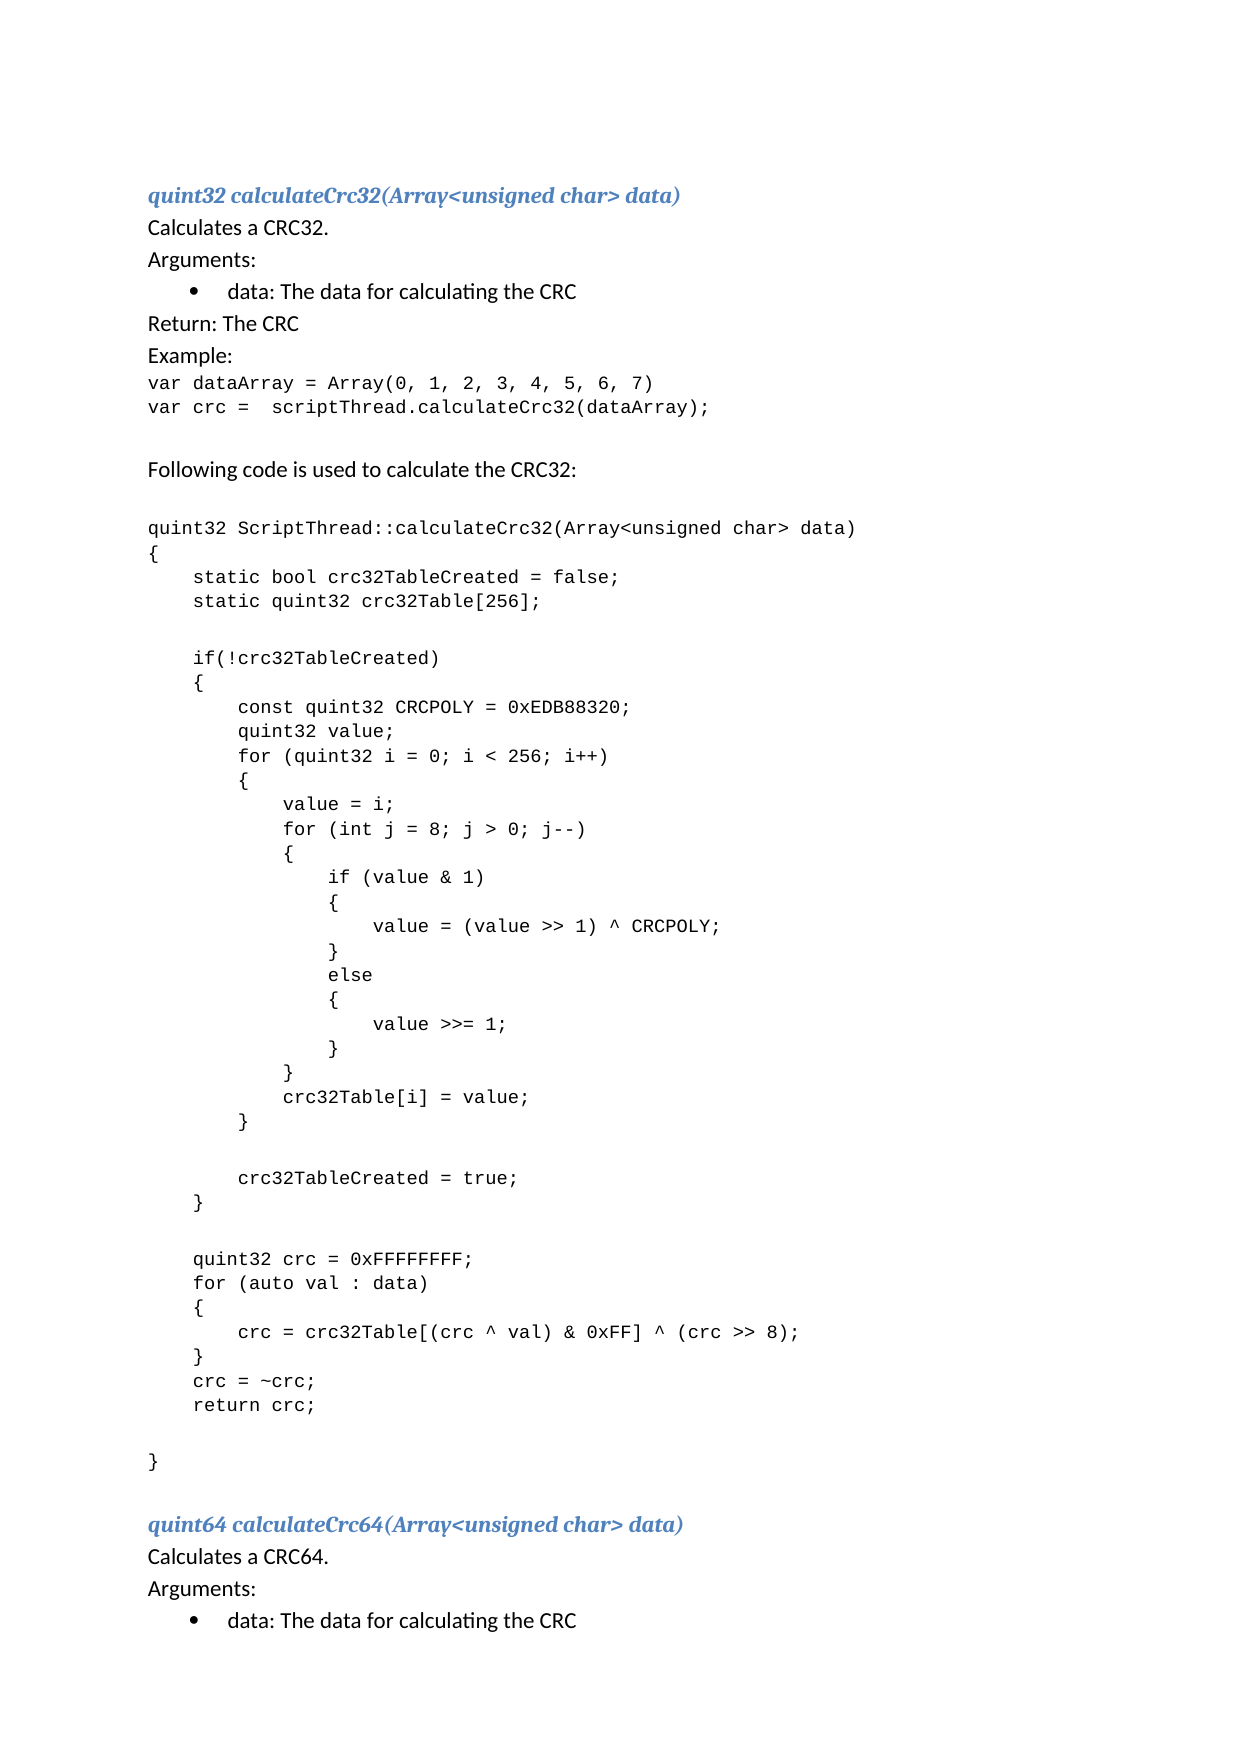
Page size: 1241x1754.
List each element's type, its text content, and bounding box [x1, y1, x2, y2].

subtitle quint64 calculateCrc64(Array<unsigned char> data) [148, 1512, 1093, 1538]
text crc = ~crc; [148, 1371, 1093, 1393]
text static quint32 crc32Table[256]; [148, 592, 1093, 613]
text const quint32 CRCPOLY = 0xEDB88320; [148, 698, 1093, 719]
text } [148, 941, 1093, 963]
text Following code is used to calculate the CRC32: [148, 455, 1093, 483]
text } [148, 1452, 1093, 1473]
text { [148, 543, 1093, 565]
text quint32 crc = 0xFFFFFFFF; [148, 1249, 1093, 1271]
list data: The data for calculating the CRC [190, 1606, 1093, 1634]
text var dataArray = Array(0, 1, 2, 3, 4, 5, 6, 7) [148, 374, 1093, 395]
text } [148, 1063, 1093, 1084]
text crc = crc32Table[(crc ^ val) & 0xFF] ^ (crc >> 8); [148, 1323, 1093, 1344]
text Example: [148, 342, 1093, 370]
text } [148, 1193, 1093, 1214]
text var crc = scriptThread.calculateCrc32(dataArray); [148, 398, 1093, 419]
text value >>= 1; [148, 1014, 1093, 1036]
text return crc; [148, 1396, 1093, 1417]
text { [148, 893, 1093, 914]
text { [148, 844, 1093, 865]
text Arguments: [148, 245, 1093, 273]
text value = i; [148, 795, 1093, 816]
text { [148, 771, 1093, 792]
text value = (value >> 1) ^ CRCPOLY; [148, 917, 1093, 938]
text if(!crc32TableCreated) [148, 649, 1093, 670]
text else [148, 966, 1093, 987]
text { [148, 1298, 1093, 1319]
text Return: The CRC [148, 309, 1093, 337]
text } [148, 1039, 1093, 1060]
text } [148, 1347, 1093, 1368]
text if (value & 1) [148, 868, 1093, 889]
text quint32 value; [148, 722, 1093, 743]
text } [148, 1112, 1093, 1133]
list data: The data for calculating the CRC [190, 277, 1093, 305]
text { [148, 673, 1093, 694]
text crc32Table[i] = value; [148, 1088, 1093, 1109]
subtitle quint32 calculateCrc32(Array<unsigned char> data) [148, 183, 1093, 209]
text Calculates a CRC32. [148, 213, 1093, 241]
text for (auto val : data) [148, 1274, 1093, 1295]
text for (int j = 8; j > 0; j--) [148, 819, 1093, 841]
text Arguments: [148, 1574, 1093, 1602]
text Calculates a CRC64. [148, 1542, 1093, 1570]
text crc32TableCreated = true; [148, 1168, 1093, 1190]
text static bool crc32TableCreated = false; [148, 568, 1093, 589]
text { [148, 990, 1093, 1011]
text quint32 ScriptThread::calculateCrc32(Array<unsigned char> data) [148, 519, 1093, 540]
text for (quint32 i = 0; i < 256; i++) [148, 746, 1093, 768]
